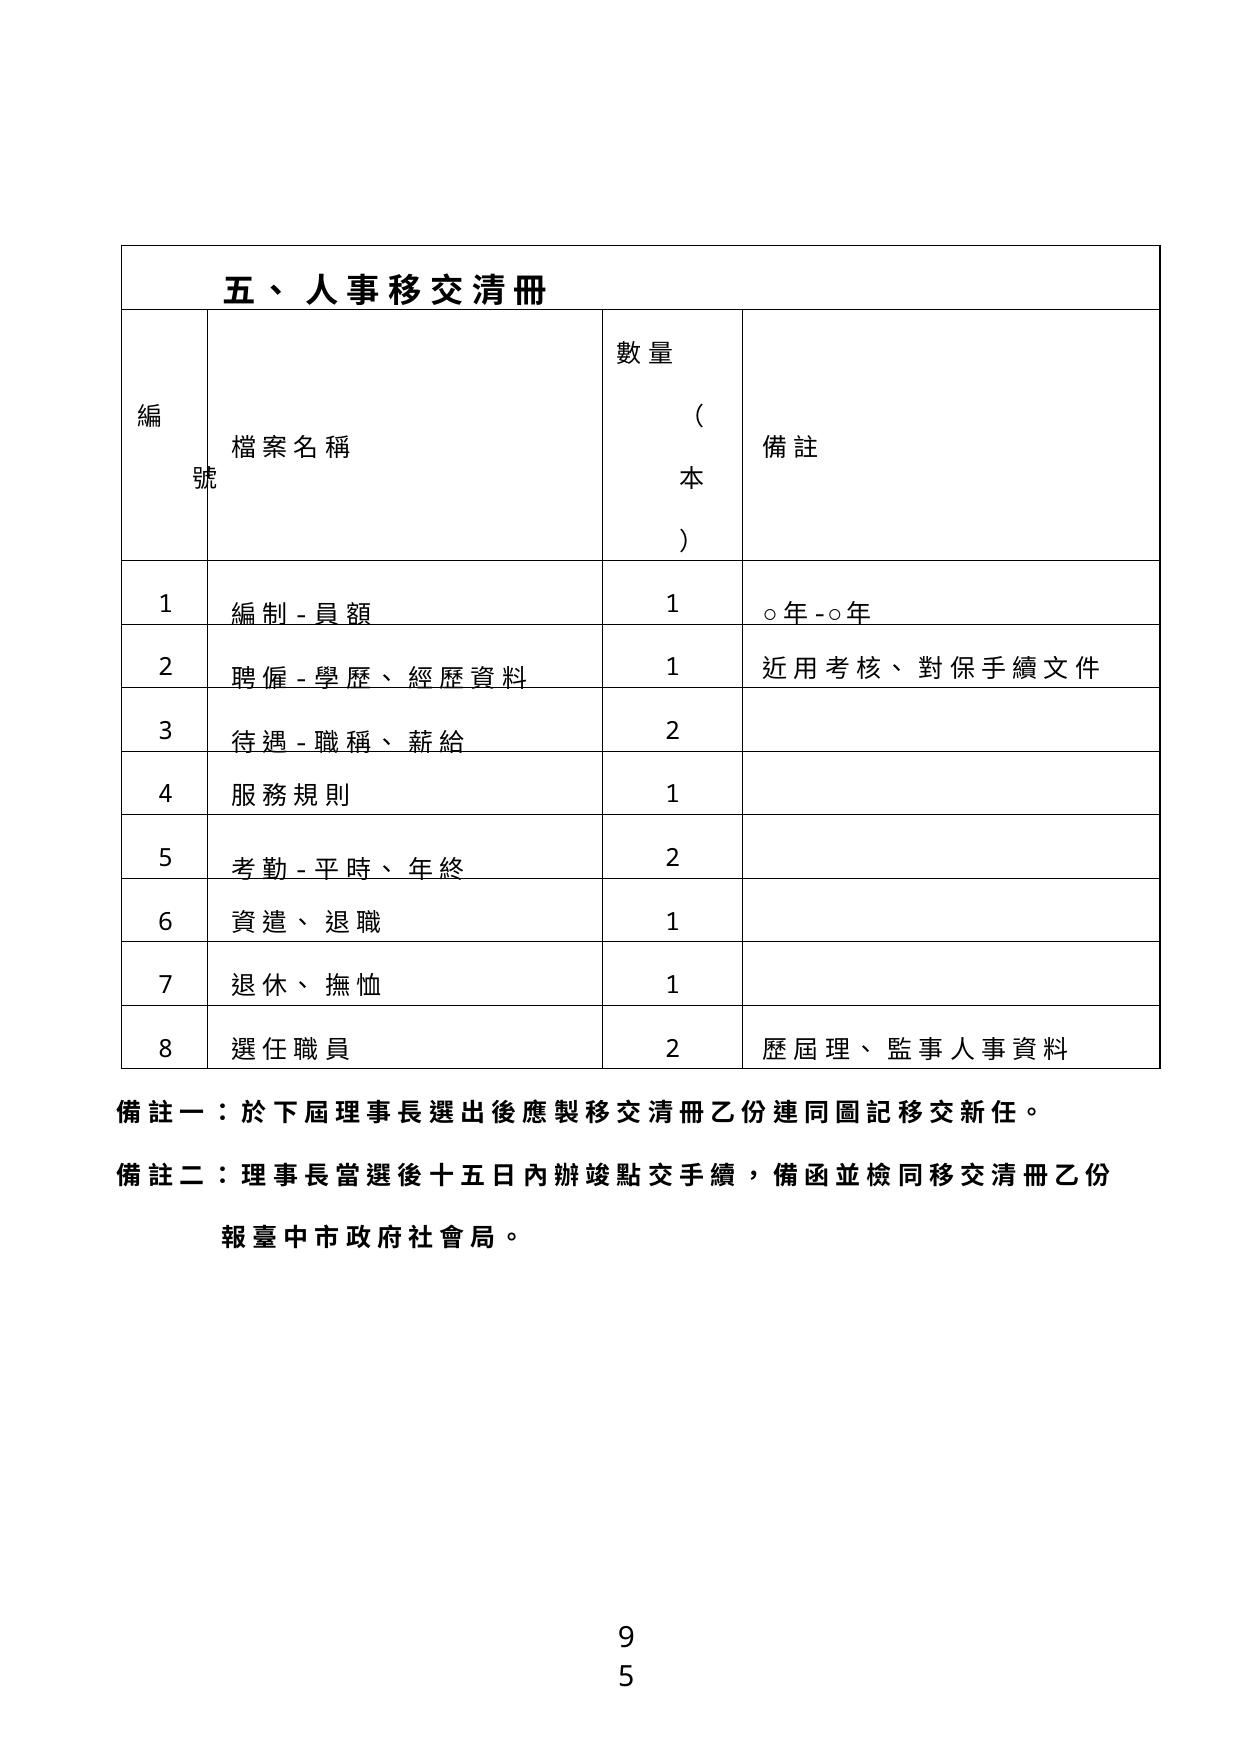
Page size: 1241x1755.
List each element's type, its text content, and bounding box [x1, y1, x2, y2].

table_cell [743, 688, 1159, 751]
table_cell 1 [603, 752, 742, 814]
table_cell [743, 942, 1159, 1005]
table_cell 4 [122, 752, 207, 814]
table_cell 6 [122, 879, 207, 941]
table_cell [743, 815, 1159, 878]
table_cell 2 [603, 815, 742, 878]
table_cell 編制-員額 [208, 561, 602, 623]
table_cell 2 [603, 688, 742, 751]
table_cell 2 [122, 625, 207, 687]
table_cell 退休、撫恤 [208, 942, 602, 1005]
table_cell 1 [603, 625, 742, 687]
table_cell ○年-○年 [743, 561, 1159, 623]
table_cell [743, 879, 1159, 941]
table_cell 選任職員 [208, 1006, 602, 1068]
table_cell 1 [603, 879, 742, 941]
text 備註二：理事長當選後十五日內辦竣點交手續，備函並檢同移交清冊乙份報臺中市政府社會局。 [113, 1132, 1124, 1257]
table_cell 1 [603, 942, 742, 1005]
table_cell 1 [603, 561, 742, 623]
table_cell 歷屆理、監事人事資料 [743, 1006, 1159, 1068]
table_cell 服務規則 [208, 752, 602, 814]
table_header 五、人事移交清冊 [122, 246, 1159, 309]
table_cell 資遣、退職 [208, 879, 602, 941]
table_cell 近用考核、對保手續文件 [743, 625, 1159, 687]
table_cell 8 [122, 1006, 207, 1068]
table_cell 編號 [122, 310, 207, 560]
table_cell 1 [122, 561, 207, 623]
table_cell 數量（本） [603, 310, 742, 560]
table_cell 2 [603, 1006, 742, 1068]
table_cell 檔案名稱 [208, 310, 602, 560]
table_cell 考勤-平時、年終 [208, 815, 602, 878]
table_cell 3 [122, 688, 207, 751]
table_cell 7 [122, 942, 207, 1005]
table_cell [743, 752, 1159, 814]
text 備註一：於下屆理事長選出後應製移交清冊乙份連同圖記移交新任。 [113, 1069, 1124, 1132]
table_cell 5 [122, 815, 207, 878]
table_cell 待遇-職稱、薪給 [208, 688, 602, 751]
table_cell 聘僱-學歷、經歷資料 [208, 625, 602, 687]
table_cell 備註 [743, 310, 1159, 560]
